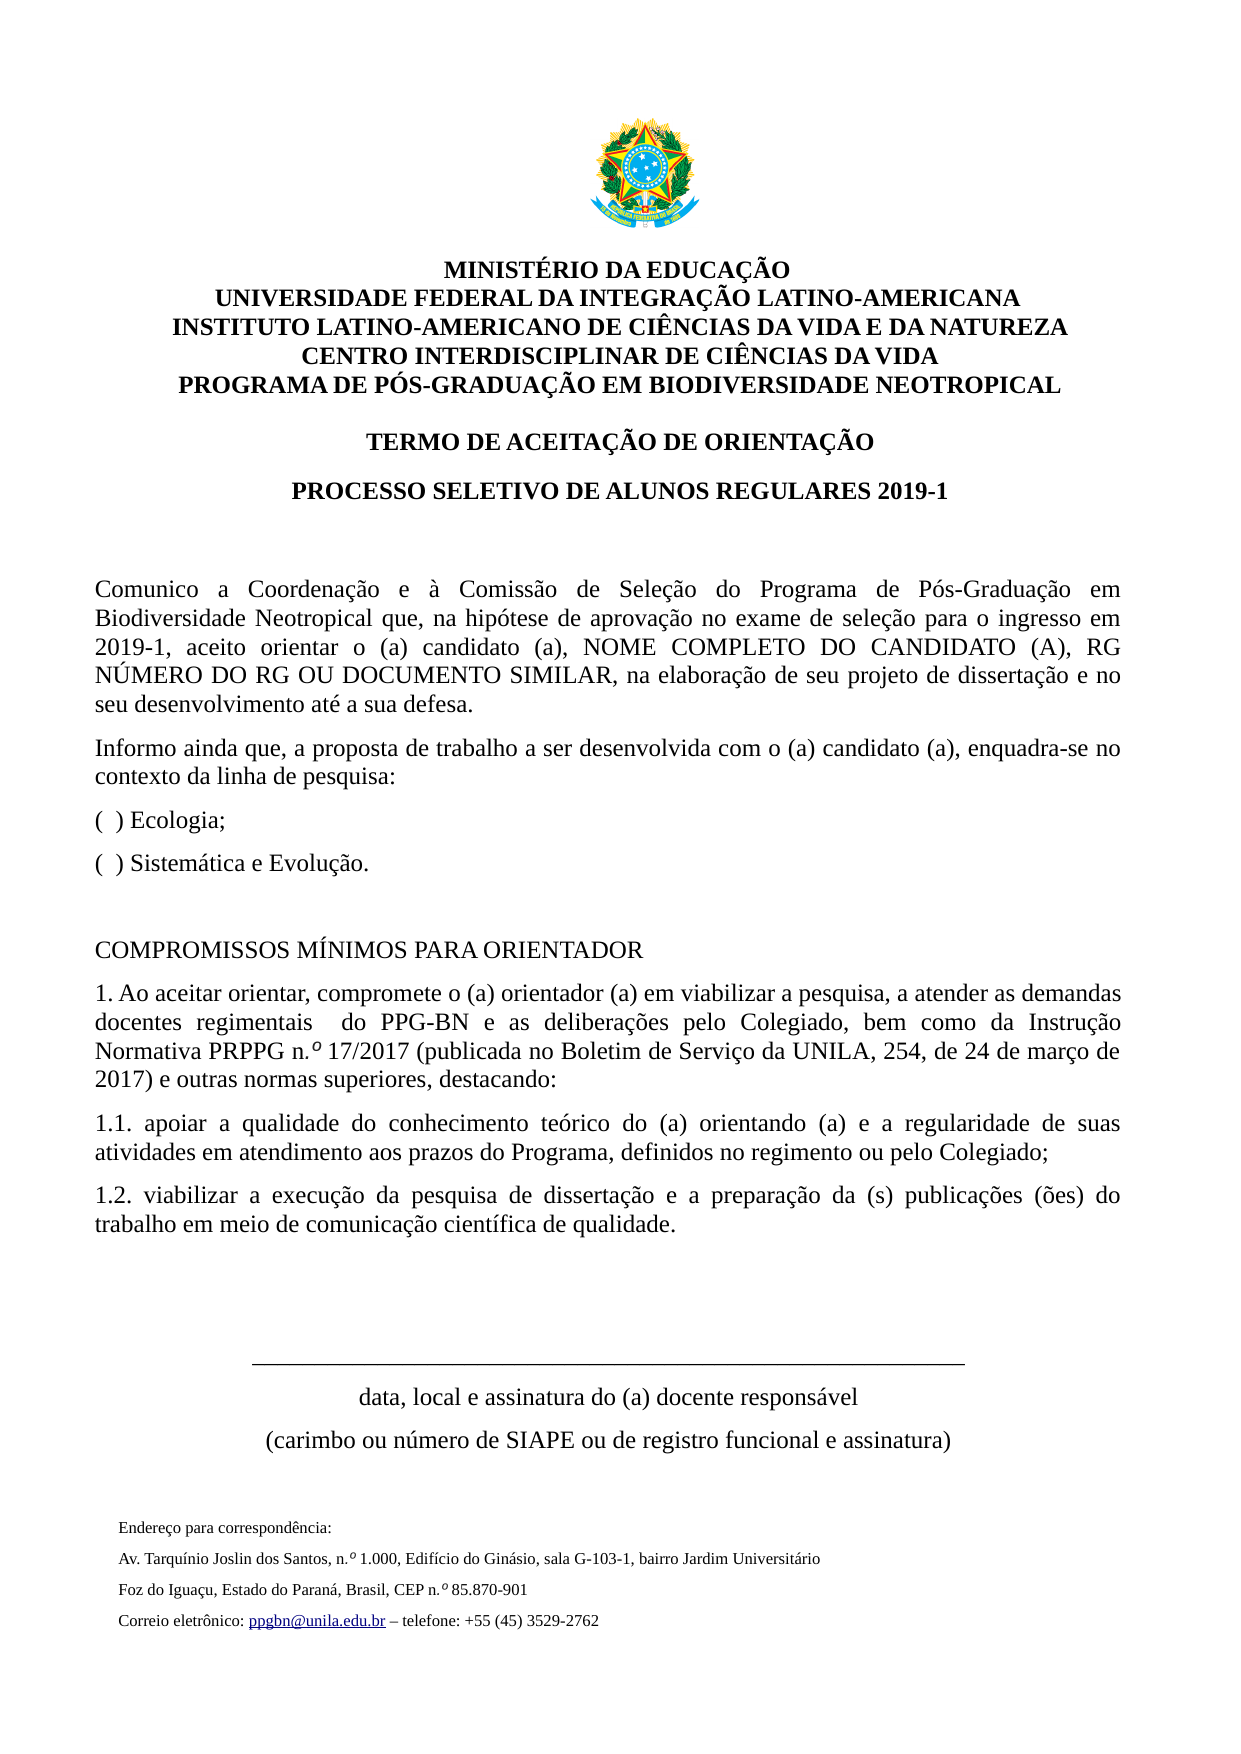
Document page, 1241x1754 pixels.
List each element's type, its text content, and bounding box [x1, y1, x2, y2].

text MINISTÉRIO DA EDUCAÇÃO [118, 255, 1122, 283]
text Comunico a Coordenação e à Comissão de Seleção do Programa de Pós-Graduação em Biodiversidade Neotropical que, na hipótese de aprovação no exame de seleção para o ingresso em 2019-1, aceito orientar o (a) candidato (a), NOME COMPLETO DO CANDIDATO (A), RG NÚMERO DO RG OU DOCUMENTO SIMILAR, na elaboração de seu projeto de dissertação e no seu desenvolvimento até a sua defesa. [94, 574, 1122, 718]
text UNIVERSIDADE FEDERAL DA INTEGRAÇÃO LATINO-AMERICANA [118, 283, 1122, 312]
text Correio eletrônico: ppgbn@unila.edu.br – telefone: +55 (45) 3529-2762 [118, 1611, 1122, 1630]
picture [590, 118, 700, 228]
text Endereço para correspondência: [118, 1518, 1122, 1537]
text ( ) Ecologia; [94, 805, 1122, 833]
text PROCESSO SELETIVO DE ALUNOS REGULARES 2019-1 [118, 476, 1122, 505]
text PROGRAMA DE PÓS-GRADUAÇÃO EM BIODIVERSIDADE NEOTROPICAL [118, 370, 1122, 398]
text ( ) Sistemática e Evolução. [94, 848, 1122, 877]
text TERMO DE ACEITAÇÃO DE ORIENTAÇÃO [118, 427, 1122, 456]
text 1. Ao aceitar orientar, compromete o (a) orientador (a) em viabilizar a pesquisa, a atender as demandas docentes regimentais do PPG-BN e as deliberações pelo Colegiado, bem como da Instrução Normativa PRPPG n.º 17/2017 (publicada no Boletim de Serviço da UNILA, 254, de 24 de março de 2017) e outras normas superiores, destacando: [94, 978, 1122, 1093]
text COMPROMISSOS MÍNIMOS PARA ORIENTADOR [94, 935, 1122, 963]
text 1.2. viabilizar a execução da pesquisa de dissertação e a preparação da (s) publicações (ões) do trabalho em meio de comunicação científica de qualidade. [94, 1180, 1122, 1237]
text _________________________________________________________ [94, 1339, 1122, 1367]
picture [662, 202, 700, 228]
picture [609, 206, 630, 225]
text data, local e assinatura do (a) docente responsável [94, 1382, 1122, 1411]
picture [667, 206, 681, 214]
text Informo ainda que, a proposta de trabalho a ser desenvolvida com o (a) candidato (a), enquadra-se no contexto da linha de pesquisa: [94, 733, 1122, 790]
text (carimbo ou número de SIAPE ou de registro funcional e assinatura) [94, 1425, 1122, 1454]
text INSTITUTO LATINO-AMERICANO DE CIÊNCIAS DA VIDA E DA NATUREZA [118, 312, 1122, 341]
text Av. Tarquínio Joslin dos Santos, n.º 1.000, Edifício do Ginásio, sala G-103-1, bairro Jardim Universitário [118, 1549, 1122, 1568]
text Foz do Iguaçu, Estado do Paraná, Brasil, CEP n.º 85.870-901 [118, 1579, 1122, 1599]
text 1.1. apoiar a qualidade do conhecimento teórico do (a) orientando (a) e a regularidade de suas atividades em atendimento aos prazos do Programa, definidos no regimento ou pelo Colegiado; [94, 1108, 1122, 1165]
text CENTRO INTERDISCIPLINAR DE CIÊNCIAS DA VIDA [118, 341, 1122, 370]
